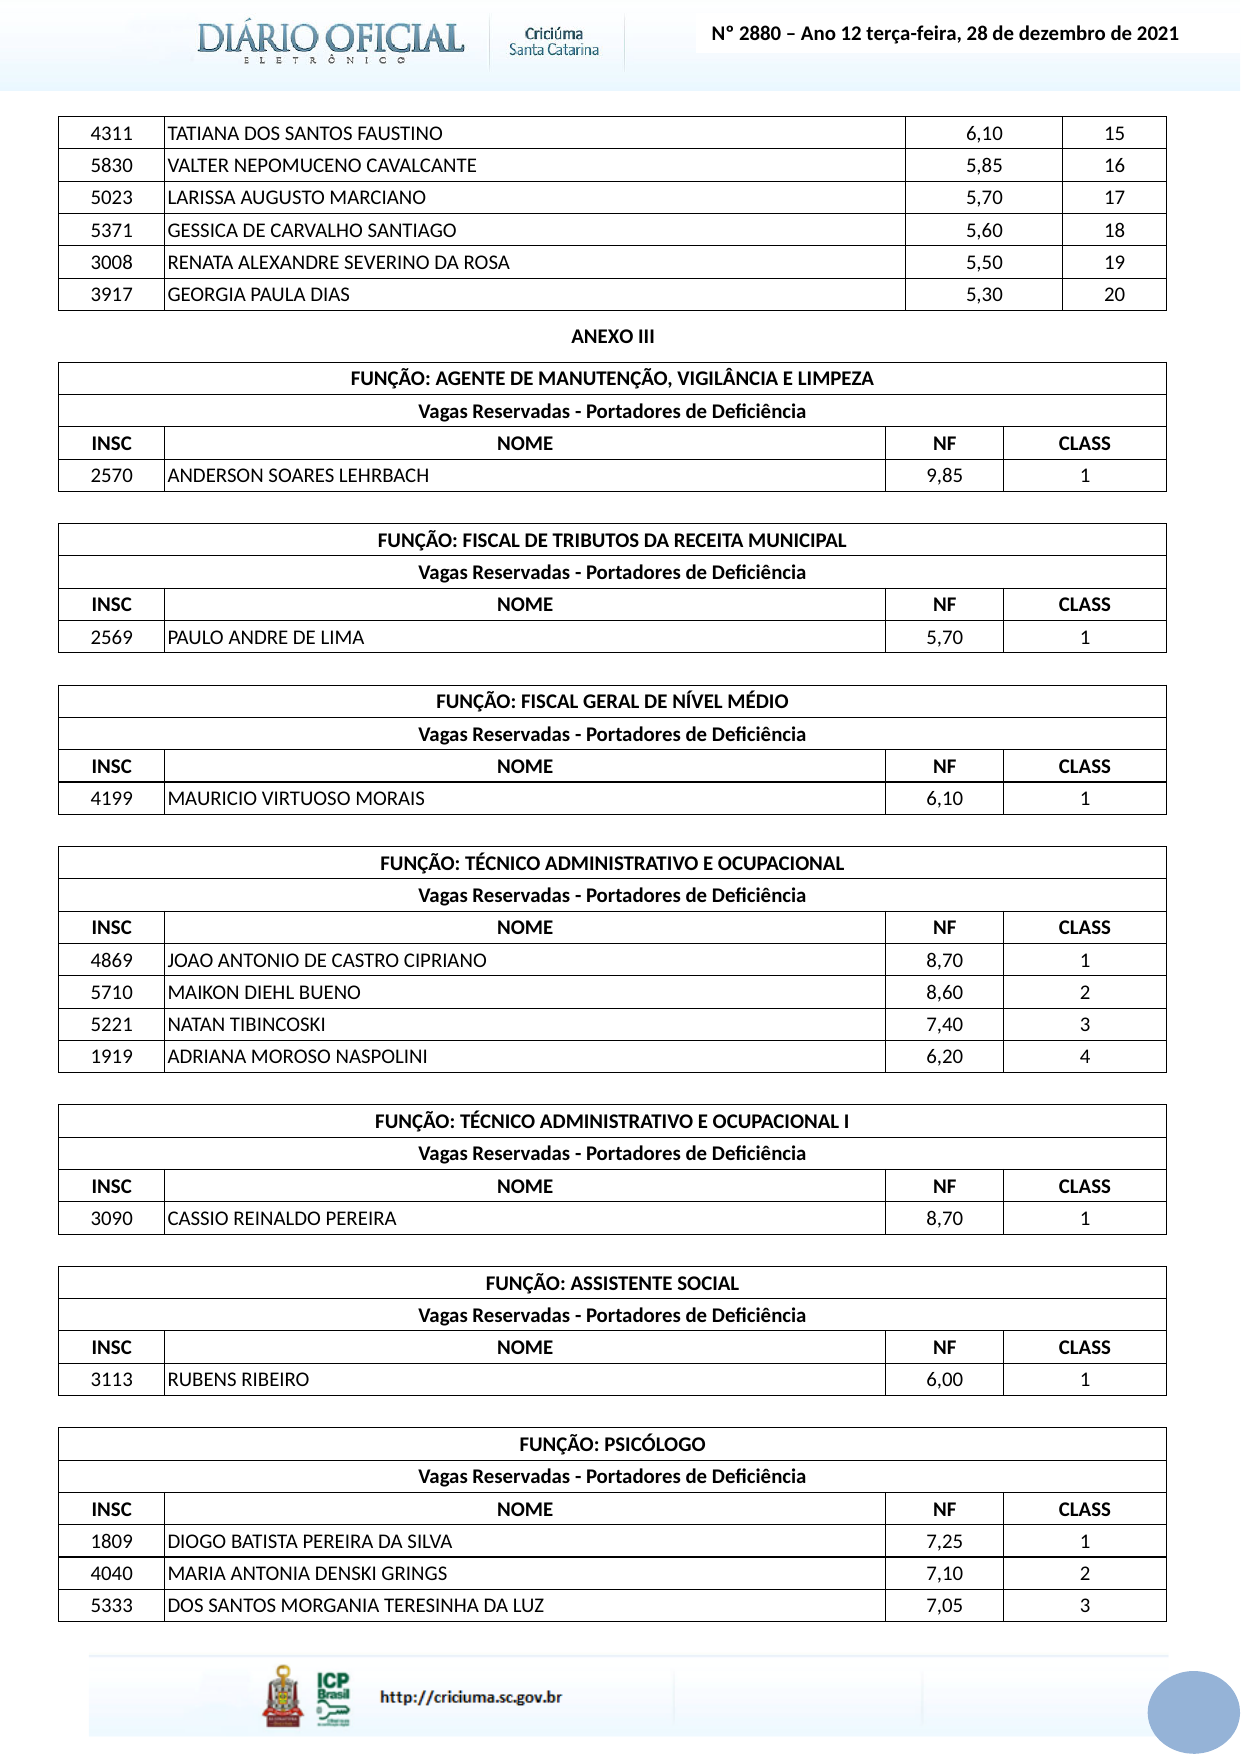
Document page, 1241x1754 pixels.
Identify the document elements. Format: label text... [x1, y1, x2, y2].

table_cell NF [886, 750, 1003, 781]
table_cell TATIANA DOS SANTOS FAUSTINO [165, 117, 905, 148]
table_cell 3 [1004, 1590, 1166, 1621]
table_cell 4 [1004, 1041, 1166, 1072]
table_cell 5221 [59, 1009, 164, 1040]
table_cell 2 [1004, 976, 1166, 1007]
table_cell Vagas Reservadas - Portadores de Deficiência [59, 556, 1166, 588]
table_cell 5,60 [906, 214, 1062, 245]
table_header FUNÇÃO: AGENTE DE MANUTENÇÃO, VIGILÂNCIA E LIMPEZA [59, 363, 1166, 394]
table_cell 9,85 [886, 460, 1003, 491]
table_cell CLASS [1004, 1170, 1166, 1201]
table_cell INSC [59, 750, 164, 781]
table_cell RENATA ALEXANDRE SEVERINO DA ROSA [165, 246, 905, 277]
table_cell 6,10 [886, 783, 1003, 814]
table_cell MARIA ANTONIA DENSKI GRINGS [165, 1558, 885, 1589]
table_cell 18 [1063, 214, 1166, 245]
table_cell CLASS [1004, 589, 1166, 620]
table_cell 1 [1004, 1202, 1166, 1233]
table_cell 2 [1004, 1558, 1166, 1589]
table_cell 17 [1063, 182, 1166, 213]
table_cell 4040 [59, 1558, 164, 1589]
table_cell MAURICIO VIRTUOSO MORAIS [165, 783, 885, 814]
table_cell INSC [59, 912, 164, 943]
table_cell INSC [59, 589, 164, 620]
table_cell [59, 1235, 164, 1266]
table_cell NOME [165, 427, 885, 458]
table_cell NOME [165, 912, 885, 943]
table_cell 3113 [59, 1364, 164, 1395]
table_cell 20 [1063, 279, 1166, 310]
table_cell 4311 [59, 117, 164, 148]
table_cell DOS SANTOS MORGANIA TERESINHA DA LUZ [165, 1590, 885, 1621]
table_cell Vagas Reservadas - Portadores de Deficiência [59, 1138, 1166, 1169]
table_cell 6,20 [886, 1041, 1003, 1072]
table_cell [164, 492, 1166, 523]
table_cell RUBENS RIBEIRO [165, 1364, 885, 1395]
table_cell CLASS [1004, 427, 1166, 458]
table_cell [59, 1396, 164, 1427]
table_cell CLASS [1004, 1493, 1166, 1524]
table_cell 19 [1063, 246, 1166, 277]
table_cell 1 [1004, 1364, 1166, 1395]
table_cell 5,70 [906, 182, 1062, 213]
table_cell 6,00 [886, 1364, 1003, 1395]
table_cell FUNÇÃO: ASSISTENTE SOCIAL [59, 1267, 1166, 1298]
table_cell [59, 815, 164, 846]
table_cell NF [886, 1493, 1003, 1524]
table_cell 8,70 [886, 944, 1003, 975]
table_cell 4199 [59, 783, 164, 814]
table_cell 5371 [59, 214, 164, 245]
table_cell [164, 653, 1166, 684]
table_cell 5,50 [906, 246, 1062, 277]
table_cell ADRIANA MOROSO NASPOLINI [165, 1041, 885, 1072]
table_cell Vagas Reservadas - Portadores de Deficiência [59, 879, 1166, 911]
text ANEXO III [0, 323, 1226, 349]
table_cell 3090 [59, 1202, 164, 1233]
table_cell MAIKON DIEHL BUENO [165, 976, 885, 1007]
table_cell VALTER NEPOMUCENO CAVALCANTE [165, 149, 905, 181]
table_cell CLASS [1004, 750, 1166, 781]
table_cell NOME [165, 1331, 885, 1363]
table_cell INSC [59, 427, 164, 458]
table_cell GESSICA DE CARVALHO SANTIAGO [165, 214, 905, 245]
table_cell INSC [59, 1493, 164, 1524]
table_cell 1 [1004, 944, 1166, 975]
table_cell CLASS [1004, 1331, 1166, 1363]
table_cell 5830 [59, 149, 164, 181]
table_cell 1919 [59, 1041, 164, 1072]
table_cell NF [886, 1170, 1003, 1201]
table_cell Vagas Reservadas - Portadores de Deficiência [59, 718, 1166, 749]
table_cell 7,25 [886, 1525, 1003, 1556]
table_cell 2569 [59, 621, 164, 652]
table_cell [164, 1235, 1166, 1266]
table_cell NF [886, 1331, 1003, 1363]
table_cell NF [886, 427, 1003, 458]
table_cell 7,40 [886, 1009, 1003, 1040]
table_cell [59, 653, 164, 684]
table_cell INSC [59, 1331, 164, 1363]
table_cell NOME [165, 1170, 885, 1201]
table_cell FUNÇÃO: PSICÓLOGO [59, 1428, 1166, 1459]
table_cell NF [886, 589, 1003, 620]
table_cell NF [886, 912, 1003, 943]
table_cell 15 [1063, 117, 1166, 148]
table_cell DIOGO BATISTA PEREIRA DA SILVA [165, 1525, 885, 1556]
table_cell 2570 [59, 460, 164, 491]
table_cell 3 [1004, 1009, 1166, 1040]
table_cell 4869 [59, 944, 164, 975]
table_cell [164, 815, 1166, 846]
table_cell Vagas Reservadas - Portadores de Deficiência [59, 395, 1166, 426]
table_cell 5023 [59, 182, 164, 213]
table_cell 1 [1004, 783, 1166, 814]
table_cell 3008 [59, 246, 164, 277]
table_cell NOME [165, 589, 885, 620]
table_cell ANDERSON SOARES LEHRBACH [165, 460, 885, 491]
table_cell Vagas Reservadas - Portadores de Deficiência [59, 1299, 1166, 1330]
table_cell FUNÇÃO: FISCAL GERAL DE NÍVEL MÉDIO [59, 686, 1166, 717]
table_cell [164, 1073, 1166, 1104]
table_cell 7,05 [886, 1590, 1003, 1621]
table_cell Vagas Reservadas - Portadores de Deficiência [59, 1461, 1166, 1492]
table_cell NOME [165, 1493, 885, 1524]
table_cell 1809 [59, 1525, 164, 1556]
table_cell NATAN TIBINCOSKI [165, 1009, 885, 1040]
table_cell INSC [59, 1170, 164, 1201]
table_cell 5,70 [886, 621, 1003, 652]
table_cell LARISSA AUGUSTO MARCIANO [165, 182, 905, 213]
table_cell FUNÇÃO: TÉCNICO ADMINISTRATIVO E OCUPACIONAL [59, 847, 1166, 878]
table_cell 5,85 [906, 149, 1062, 181]
table_cell PAULO ANDRE DE LIMA [165, 621, 885, 652]
table_cell 1 [1004, 1525, 1166, 1556]
table_cell 8,60 [886, 976, 1003, 1007]
table_cell [164, 1396, 1166, 1427]
table_cell 5333 [59, 1590, 164, 1621]
table_cell JOAO ANTONIO DE CASTRO CIPRIANO [165, 944, 885, 975]
table_cell CLASS [1004, 912, 1166, 943]
table_cell 8,70 [886, 1202, 1003, 1233]
table_cell NOME [165, 750, 885, 781]
table_cell GEORGIA PAULA DIAS [165, 279, 905, 310]
table_cell FUNÇÃO: TÉCNICO ADMINISTRATIVO E OCUPACIONAL I [59, 1105, 1166, 1137]
table_cell 5,30 [906, 279, 1062, 310]
table_cell FUNÇÃO: FISCAL DE TRIBUTOS DA RECEITA MUNICIPAL [59, 524, 1166, 555]
table_cell 16 [1063, 149, 1166, 181]
table_cell 5710 [59, 976, 164, 1007]
table_cell CASSIO REINALDO PEREIRA [165, 1202, 885, 1233]
table_cell [59, 492, 164, 523]
table_cell 3917 [59, 279, 164, 310]
table_cell 1 [1004, 460, 1166, 491]
table_cell 6,10 [906, 117, 1062, 148]
table_cell 7,10 [886, 1558, 1003, 1589]
table_cell 1 [1004, 621, 1166, 652]
table_cell [59, 1073, 164, 1104]
